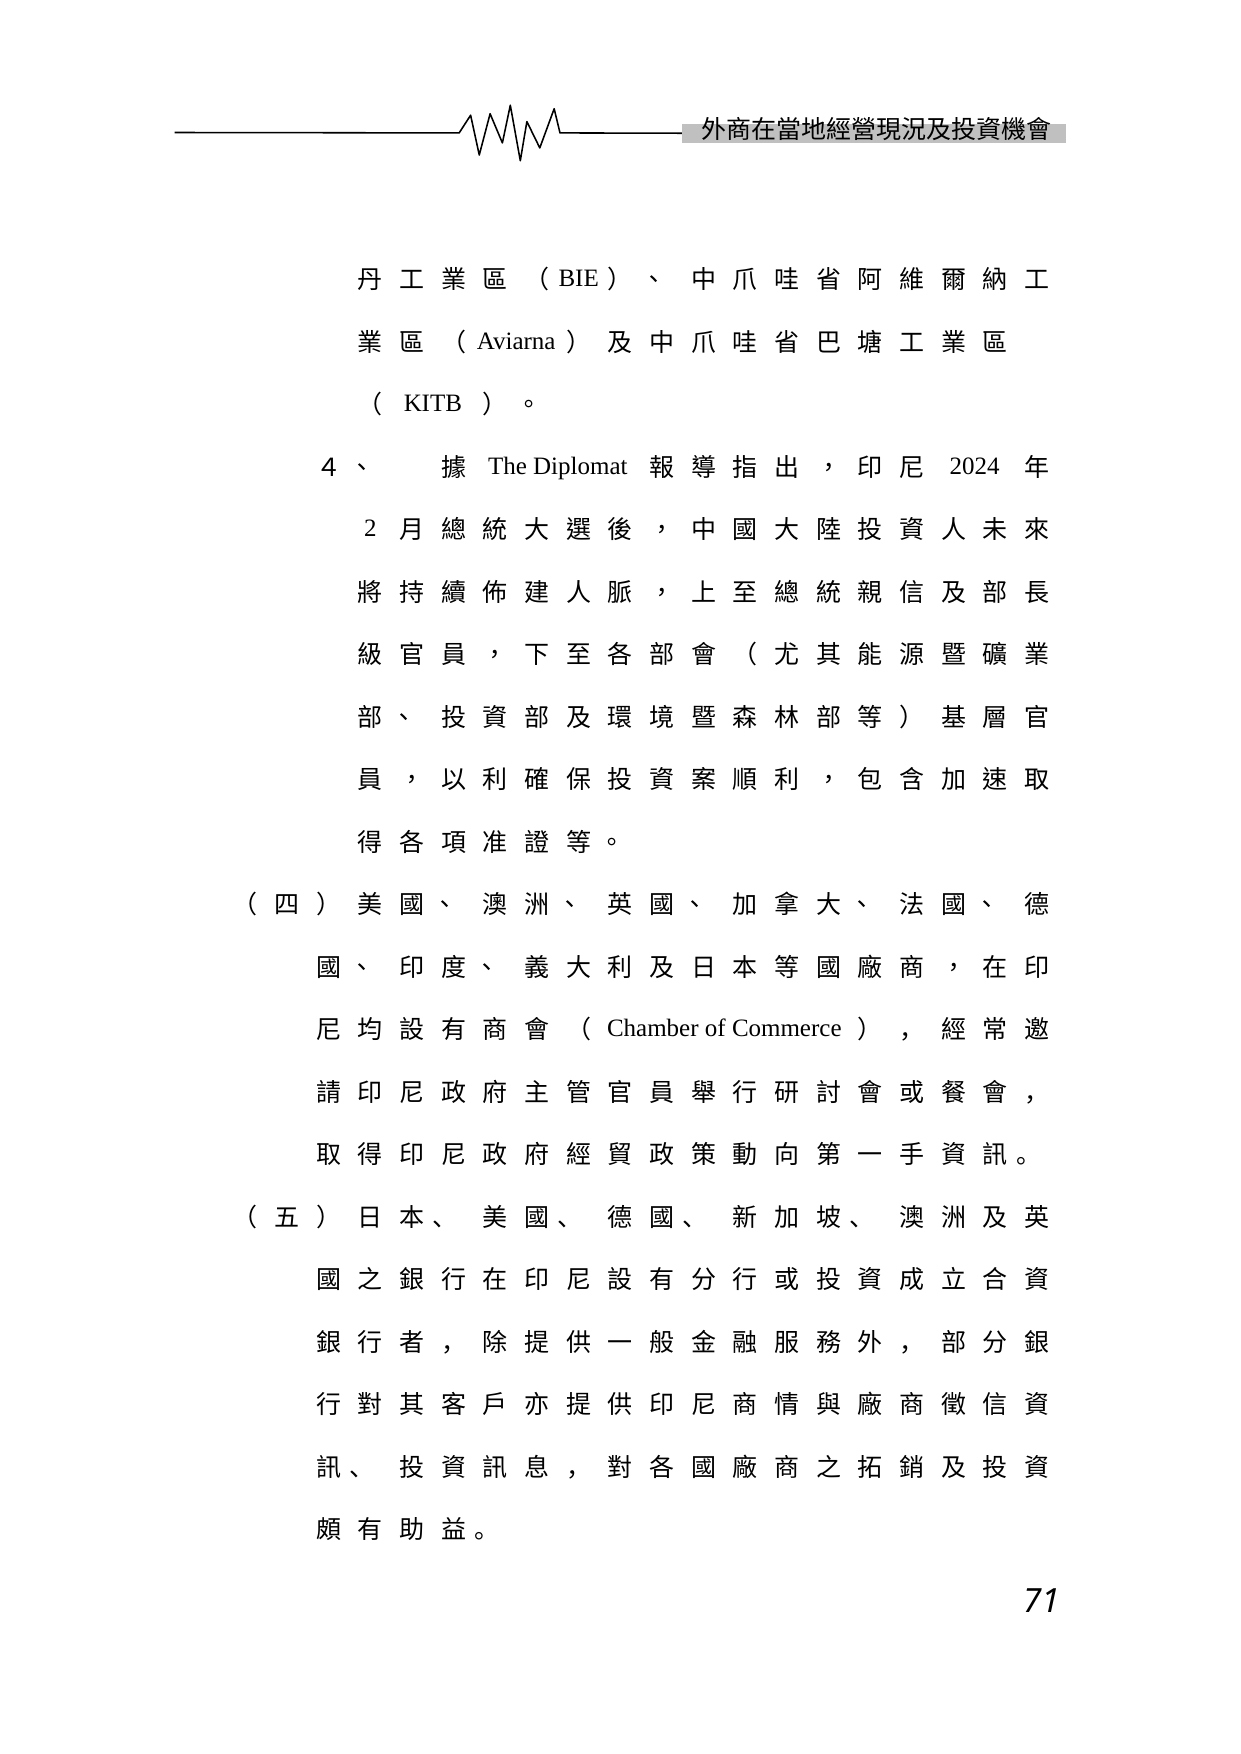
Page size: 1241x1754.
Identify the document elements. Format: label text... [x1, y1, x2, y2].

text （四）美國、澳洲、英國、加拿大、法國、德國、印度、義大利及日本等國廠商，在印尼均設有商會（Chamber of Commerce），經常邀請印尼政府主管官員舉行研討會或餐會，取得印尼政府經貿政策動向第一手資訊。 [207, 861, 1058, 1174]
text 丹工業區（BIE）、中爪哇省阿維爾納工業區（Aviarna）及中爪哇省巴塘工業區（KITB）。 [281, 236, 1058, 424]
text （五）日本、美國、德國、新加坡、澳洲及英國之銀行在印尼設有分行或投資成立合資銀行者，除提供一般金融服務外，部分銀行對其客戶亦提供印尼商情與廠商徵信資訊、投資訊息，對各國廠商之拓銷及投資頗有助益。 [207, 1174, 1058, 1549]
text ４、 據The Diplomat報導指出，印尼2024年2月總統大選後，中國大陸投資人未來將持續佈建人脈，上至總統親信及部長級官員，下至各部會（尤其能源暨礦業部、投資部及環境暨森林部等）基層官員，以利確保投資案順利，包含加速取得各項准證等。 [281, 424, 1058, 861]
